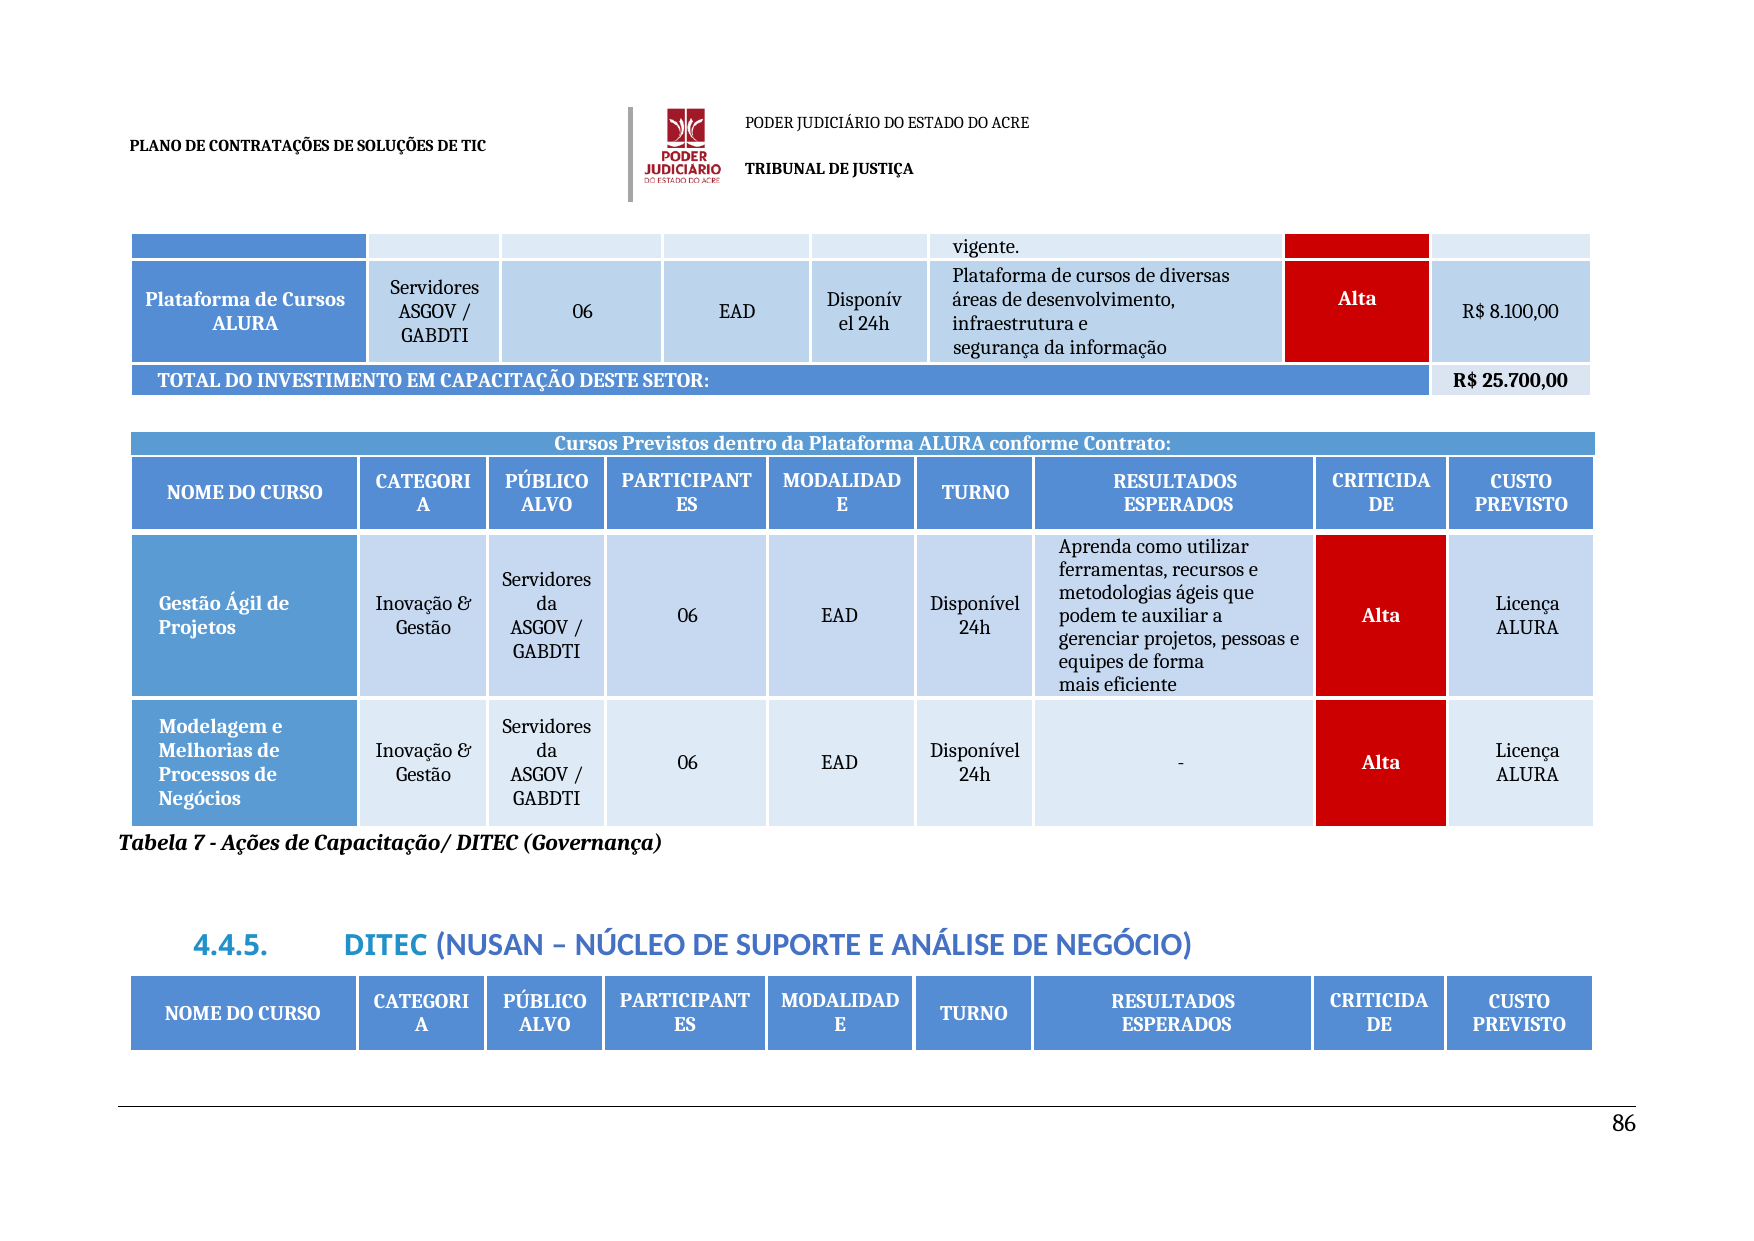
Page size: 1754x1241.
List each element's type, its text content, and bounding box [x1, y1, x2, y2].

table_cell CRITICIDADE [1316, 457, 1446, 529]
table_header TURNO [916, 976, 1031, 1050]
table_cell Aprenda como utilizar ferramentas, recursos e metodologias ágeis que podem te auxiliar a gerenciar projetos, pessoas e equipes de forma mais eficiente [1035, 535, 1313, 696]
table_cell MODALIDADE [769, 457, 914, 529]
table_cell Alta [1285, 261, 1429, 362]
table_cell Servidores da ASGOV / GABDTI [489, 700, 604, 826]
table_cell [132, 234, 366, 258]
table_header CRITICIDADE [1314, 976, 1444, 1050]
table_cell 06 [607, 535, 766, 696]
table_cell TOTAL DO INVESTIMENTO EM CAPACITAÇÃO DESTE SETOR: [132, 365, 1429, 395]
table_header PÚBLICO ALVO [487, 976, 602, 1050]
table_cell Servidores da ASGOV / GABDTI [489, 535, 604, 696]
table_cell EAD [769, 535, 914, 696]
table_cell NOME DO CURSO [132, 457, 357, 529]
table_cell [812, 234, 927, 258]
table_cell [502, 234, 661, 258]
table_cell CATEGORIA [360, 457, 486, 529]
table_cell [369, 234, 499, 258]
table_cell Inovação & Gestão [360, 700, 486, 826]
table_header PARTICIPANTES [605, 976, 765, 1050]
table_header NOME DO CURSO [131, 976, 356, 1050]
table_cell CUSTO PREVISTO [1449, 457, 1593, 529]
table_cell PÚBLICO ALVO [489, 457, 604, 529]
table_cell [1432, 234, 1590, 258]
table_cell Plataforma de Cursos ALURA [132, 261, 366, 362]
table_cell vigente. [930, 234, 1282, 258]
table_cell [1285, 234, 1429, 258]
table_cell EAD [664, 261, 809, 362]
table_cell [664, 234, 809, 258]
table_cell Disponível 24h [917, 535, 1032, 696]
table_header CATEGORIA [359, 976, 484, 1050]
table_cell Modelagem e Melhorias de Processos de Negócios [132, 700, 357, 826]
table_cell Alta [1316, 700, 1446, 826]
table_cell EAD [769, 700, 914, 826]
subtitle DITEC (NUSAN – NÚCLEO DE SUPORTE E ANÁLISE DE NEGÓCIO) [193, 924, 1636, 964]
table_header RESULTADOS ESPERADOS [1034, 976, 1311, 1050]
table_cell TURNO [917, 457, 1032, 529]
table_cell Alta [1316, 535, 1446, 696]
table_cell Disponível 24h [917, 700, 1032, 826]
table_header MODALIDADE [768, 976, 912, 1050]
table_cell - [1035, 700, 1313, 826]
picture [641, 106, 723, 186]
table_cell 06 [502, 261, 661, 362]
table_cell Licença ALURA [1449, 535, 1593, 696]
table_header Cursos Previstos dentro da Plataforma ALURA conforme Contrato: [131, 432, 1595, 455]
table_cell RESULTADOS ESPERADOS [1035, 457, 1313, 529]
table_cell 06 [607, 700, 766, 826]
table_cell Gestão Ágil de Projetos [132, 535, 357, 696]
table_cell Servidores ASGOV / GABDTI [369, 261, 499, 362]
table_cell Disponível 24h [812, 261, 927, 362]
subtitle Tabela 7 - Ações de Capacitação/ DITEC (Governança) [118, 829, 1636, 856]
table_cell PARTICIPANTES [607, 457, 766, 529]
table_cell Licença ALURA [1449, 700, 1593, 826]
table_cell Plataforma de cursos de diversas áreas de desenvolvimento, infraestrutura e segurança da informação [930, 261, 1282, 362]
table_cell R$ 25.700,00 [1432, 365, 1590, 395]
table_cell R$ 8.100,00 [1432, 261, 1590, 362]
table_cell Inovação & Gestão [360, 535, 486, 696]
table_header CUSTO PREVISTO [1447, 976, 1592, 1050]
